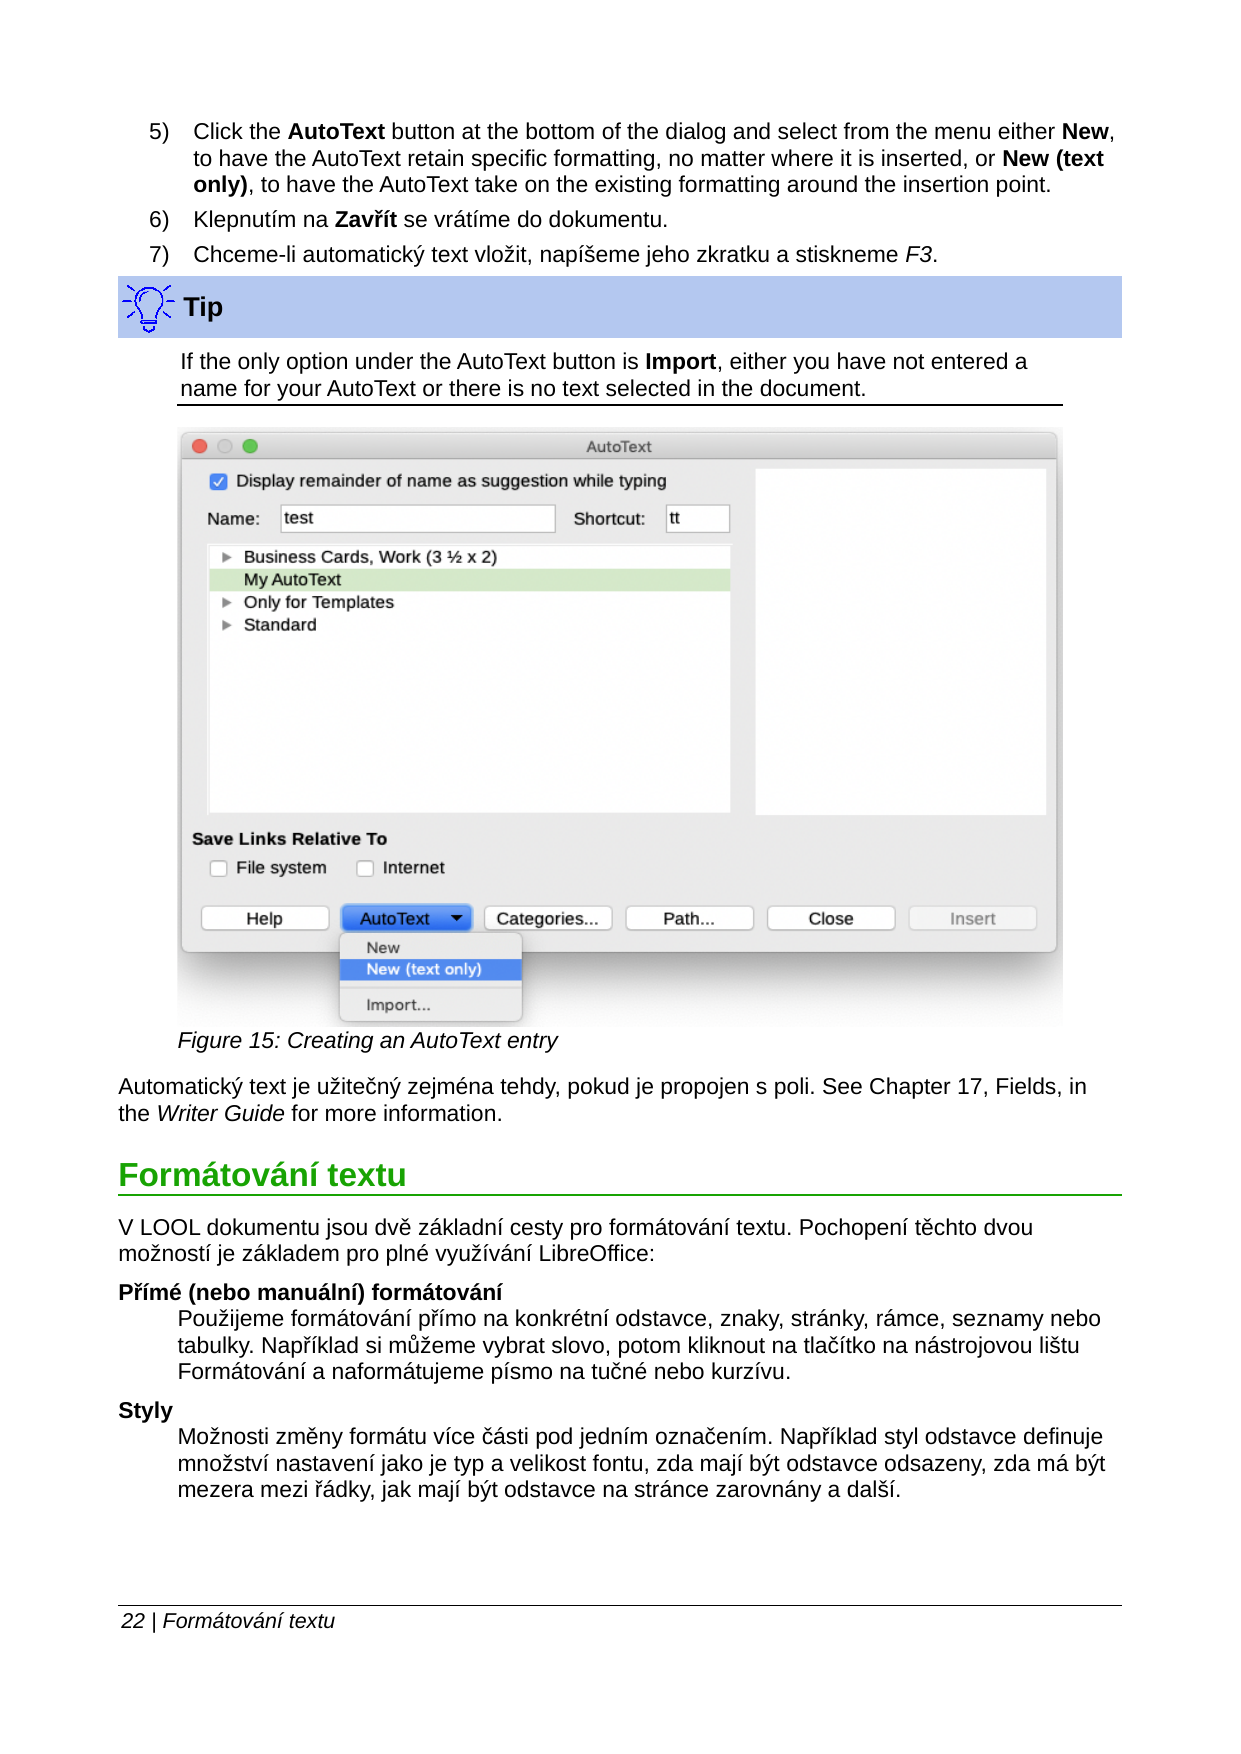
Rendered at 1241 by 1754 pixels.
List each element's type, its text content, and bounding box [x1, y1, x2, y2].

text Styly [118, 1397, 1122, 1423]
text If the only option under the AutoText button is Import, either you have not entered a name for your AutoText or there is no text selected in the document. [177, 345, 1063, 404]
picture [119, 277, 179, 337]
text Automatický text je užitečný zejména tehdy, pokud je propojen s poli. See Chapter 17, Fields, in the Writer Guide for more information. [118, 1073, 1122, 1126]
subtitle Tip [118, 276, 1122, 338]
list Chceme-li automatický text vložit, napíšeme jeho zkratku a stiskneme F3. [169, 241, 1122, 268]
text V LOOL dokumentu jsou dvě základní cesty pro formátování textu. Pochopení těchto dvou možností je základem pro plné využívání LibreOffice: [118, 1214, 1122, 1266]
subtitle Formátování textu [118, 1155, 1122, 1194]
text Přímé (nebo manuální) formátování [118, 1279, 1122, 1305]
text Možnosti změny formátu více části pod jedním označením. Například styl odstavce definuje množství nastavení jako je typ a velikost fontu, zda mají být odstavce odsazeny, zda má být mezera mezi řádky, jak mají být odstavce na stránce zarovnány a další. [177, 1423, 1122, 1502]
list Klepnutím na Zavřít se vrátíme do dokumentu. [169, 206, 1122, 232]
list Click the AutoText button at the bottom of the dialog and select from the menu either New, to have the AutoText retain specific formatting, no matter where it is inserted, or New (text only), to have the AutoText take on the existing formatting around the insertion point. [169, 118, 1122, 197]
text Figure 15: Creating an AutoText entry [177, 1027, 1063, 1053]
text Použijeme formátování přímo na konkrétní odstavce, znaky, stránky, rámce, seznamy nebo tabulky. Například si můžeme vybrat slovo, potom kliknout na tlačítko na nástrojovou lištu Formátování a naformátujeme písmo na tučné nebo kurzívu. [177, 1305, 1122, 1384]
picture [177, 427, 1063, 1027]
